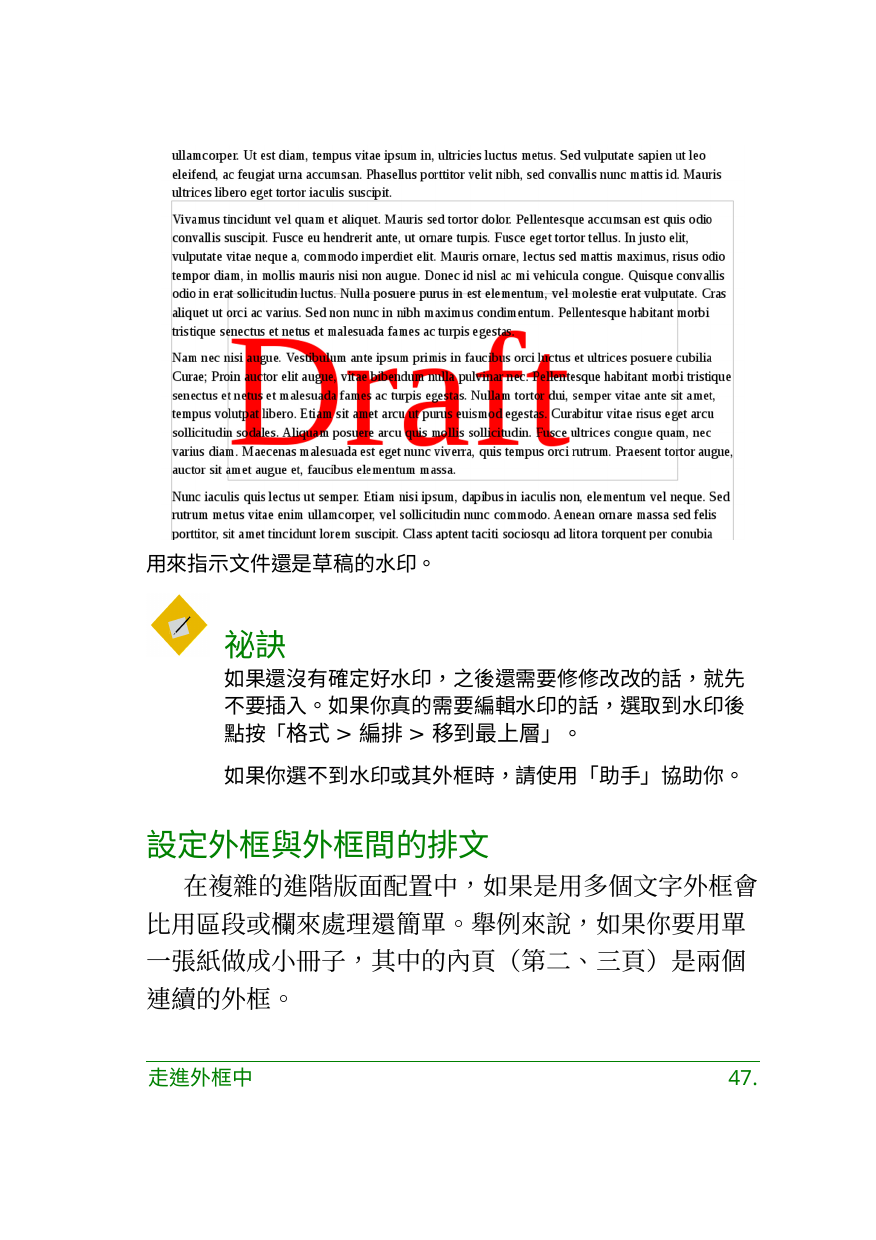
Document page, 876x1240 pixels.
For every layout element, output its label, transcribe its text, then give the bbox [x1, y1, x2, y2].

text 在複雜的進階版面配置中，如果是用多個文字外框會比用區段或欄來處理還簡單。舉例來說，如果你要用單一張紙做成小冊子，其中的內頁（第二、三頁）是兩個連續的外框。 [146, 866, 760, 1016]
text 如果你選不到水印或其外框時，請使用「助手」協助你。 [224, 762, 760, 789]
table_cell 用來指示文件還是草稿的水印。 [146, 542, 760, 577]
picture [161, 145, 745, 540]
subtitle 設定外框與外框間的排文 [146, 820, 760, 866]
text 如果還沒有確定好水印，之後還需要修修改改的話，就先不要插入。如果你真的需要編輯水印的話，選取到水印後點按「格式 > 編排 > 移到最上層」。 [224, 665, 760, 746]
table_header [146, 146, 760, 542]
picture [146, 593, 210, 657]
list 祕訣 [146, 593, 760, 665]
